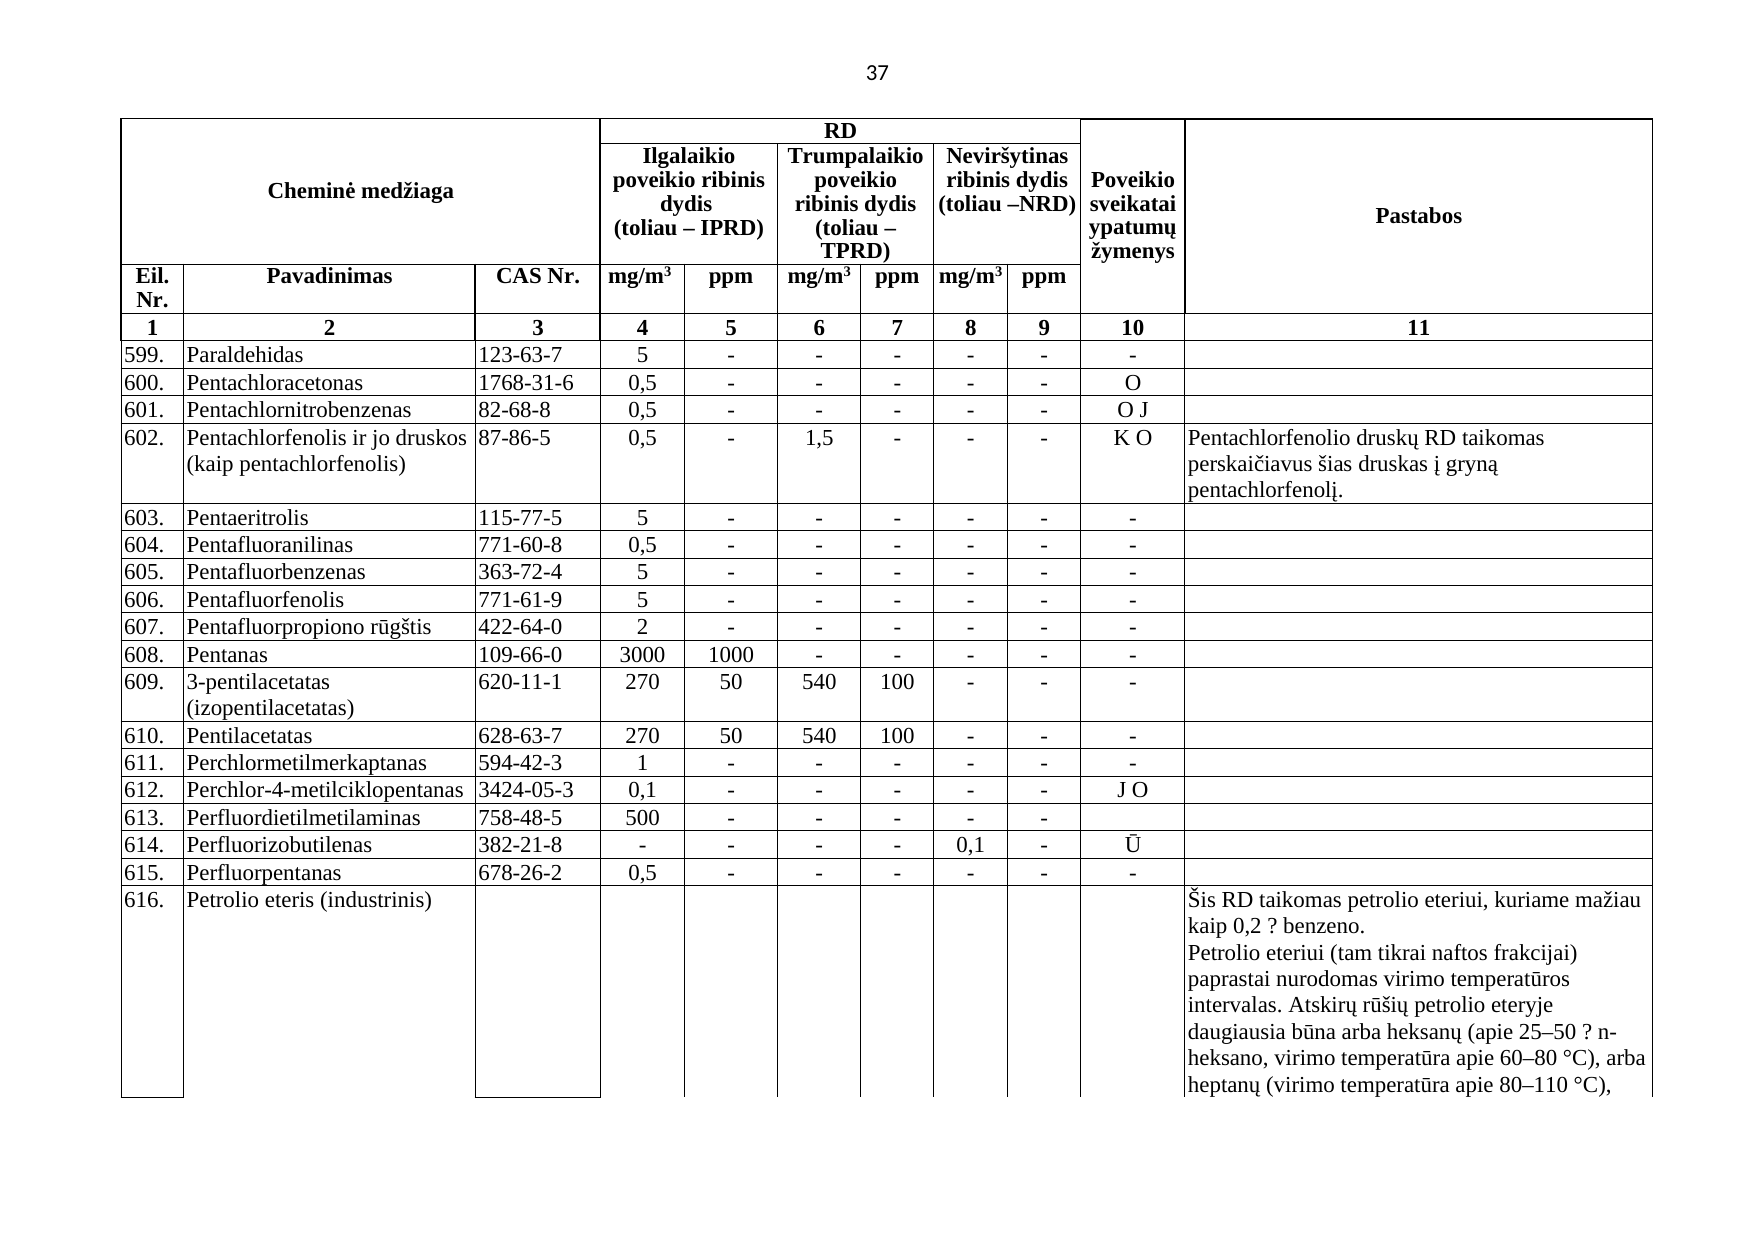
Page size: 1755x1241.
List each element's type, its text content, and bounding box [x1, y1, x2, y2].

table_cell - [861, 504, 933, 530]
table_cell - [685, 804, 777, 830]
table_cell - [861, 369, 933, 395]
table_cell mg/m3 [934, 265, 1007, 312]
table_cell - [1081, 859, 1184, 885]
table_cell [1185, 831, 1652, 858]
table_cell Pentilacetatas [184, 722, 475, 748]
table_cell ppm [685, 265, 777, 312]
table_cell 382-21-8 [476, 831, 600, 858]
table_cell 758-48-5 [476, 804, 600, 830]
table_cell - [934, 559, 1007, 585]
table_cell Šis RD taikomas petrolio eteriui, kuriame mažiau kaip 0,2 ? benzeno. Petrolio eteriui (tam tikrai naftos frakcijai) paprastai nurodomas virimo temperatūros intervalas. Atskirų rūšių petrolio eteryje daugiausia būna arba heksanų (apie 25–50 ? n-heksano, virimo temperatūra apie 60–80 °C), arba heptanų (virimo temperatūra apie 80–110 °C), [1185, 886, 1652, 1097]
table_cell 599. [122, 341, 183, 368]
table_cell Trumpalaikio poveikio ribinis dydis (toliau –TPRD) [778, 144, 933, 263]
table_cell 87-86-5 [476, 424, 600, 503]
table_cell - [1081, 586, 1184, 612]
table_cell - [934, 504, 1007, 530]
table_cell - [685, 613, 777, 639]
table_cell - [861, 859, 933, 885]
table_cell 1 [601, 749, 684, 776]
table_cell Perfluorpentanas [184, 859, 475, 885]
table_cell mg/m3 [778, 265, 860, 312]
table_cell - [685, 531, 777, 557]
table_cell 0,1 [601, 777, 684, 803]
table_cell - [1081, 668, 1184, 721]
table_cell Ū [1081, 831, 1184, 858]
table_cell 611. [122, 749, 183, 776]
table_cell - [861, 804, 933, 830]
table_cell Pentanas [184, 641, 475, 667]
table_cell Pentachlorfenolis ir jo druskos (kaip pentachlorfenolis) [184, 424, 475, 503]
table_cell - [1008, 341, 1080, 368]
table_cell 606. [122, 586, 183, 612]
table_cell 3-pentilacetatas (izopentilacetatas) [184, 668, 475, 721]
table_cell [1185, 341, 1652, 368]
table_cell - [934, 586, 1007, 612]
table_cell - [861, 831, 933, 858]
table_cell [1185, 777, 1652, 803]
table_cell 616. [122, 886, 183, 1097]
table_cell 5 [685, 314, 777, 340]
table_cell - [861, 559, 933, 585]
table_cell [601, 886, 684, 1097]
table_cell [1185, 859, 1652, 885]
table_cell 771-60-8 [476, 531, 600, 557]
table_cell 11 [1185, 314, 1652, 340]
table_cell - [778, 749, 860, 776]
table_cell - [778, 504, 860, 530]
table_cell - [1008, 722, 1080, 748]
table_cell O J [1081, 396, 1184, 422]
table_cell - [934, 531, 1007, 557]
table_cell - [685, 586, 777, 612]
table_cell 3424-05-3 [476, 777, 600, 803]
table_cell [1081, 886, 1184, 1097]
table_header Cheminė medžiaga [122, 119, 599, 263]
table_cell - [778, 341, 860, 368]
table_cell - [1008, 559, 1080, 585]
table_cell - [1081, 749, 1184, 776]
table_cell 3 [476, 314, 599, 340]
table_cell - [934, 641, 1007, 667]
table_cell [1185, 586, 1652, 612]
table_cell 3000 [601, 641, 684, 667]
table_cell - [685, 559, 777, 585]
table_cell Perfluordietilmetilaminas [184, 804, 475, 830]
table_cell - [685, 831, 777, 858]
table_cell - [601, 831, 684, 858]
table_cell [685, 886, 777, 1097]
table_cell 2 [184, 314, 474, 340]
table_cell Pentafluoranilinas [184, 531, 475, 557]
table_cell - [1008, 369, 1080, 395]
table_cell - [1081, 613, 1184, 639]
table_cell 82-68-8 [476, 396, 600, 422]
table_cell 0,1 [934, 831, 1007, 858]
table_cell 0,5 [601, 859, 684, 885]
table_cell Perchlor-4-metilciklopentanas [184, 777, 475, 803]
table_cell [1185, 668, 1652, 721]
table_cell Pentafluorfenolis [184, 586, 475, 612]
table_cell - [685, 369, 777, 395]
table_cell 602. [122, 424, 183, 503]
table_cell - [1081, 341, 1184, 368]
table_cell - [778, 641, 860, 667]
table_cell - [778, 369, 860, 395]
table_cell [1185, 504, 1652, 530]
table_cell 5 [601, 341, 684, 368]
table_cell - [685, 424, 777, 503]
table_cell - [778, 831, 860, 858]
table_cell - [934, 396, 1007, 422]
table_cell - [861, 586, 933, 612]
table_cell Perchlormetilmerkaptanas [184, 749, 475, 776]
table_cell [778, 886, 860, 1097]
table_cell - [934, 777, 1007, 803]
table_cell - [778, 804, 860, 830]
table_cell 5 [601, 559, 684, 585]
table_cell - [1081, 504, 1184, 530]
table_cell - [861, 531, 933, 557]
table_cell - [1008, 749, 1080, 776]
table_cell [1185, 396, 1652, 422]
table_cell 614. [122, 831, 183, 858]
table_cell - [861, 396, 933, 422]
table_cell J O [1081, 777, 1184, 803]
table_cell 10 [1081, 314, 1184, 340]
table_cell ppm [861, 265, 933, 312]
table_cell 540 [778, 668, 860, 721]
table_cell [1081, 804, 1184, 830]
table_cell 604. [122, 531, 183, 557]
table_cell [1185, 804, 1652, 830]
table_header RD [601, 119, 1080, 143]
table_cell - [1008, 424, 1080, 503]
table_cell - [778, 613, 860, 639]
table_cell 605. [122, 559, 183, 585]
table_cell 50 [685, 668, 777, 721]
table_cell 0,5 [601, 531, 684, 557]
table_cell - [934, 722, 1007, 748]
table_cell Pentachlorfenolio druskų RD taikomas perskaičiavus šias druskas į gryną pentachlorfenolį. [1185, 424, 1652, 503]
table_cell - [778, 777, 860, 803]
table_cell 2 [601, 613, 684, 639]
table_header Pastabos [1186, 120, 1652, 312]
table_cell - [934, 424, 1007, 503]
table_cell Neviršytinas ribinis dydis (toliau –NRD) [934, 144, 1080, 263]
table_cell Perfluorizobutilenas [184, 831, 475, 858]
table_cell - [861, 777, 933, 803]
table_cell 609. [122, 668, 183, 721]
table_cell - [1081, 641, 1184, 667]
table_cell [476, 886, 600, 1097]
table_cell [1185, 641, 1652, 667]
table_cell - [934, 369, 1007, 395]
table_cell [934, 886, 1007, 1097]
table_cell 8 [934, 314, 1007, 340]
table_cell Eil. Nr. [122, 265, 183, 312]
table_cell 0,5 [601, 424, 684, 503]
table_cell - [778, 559, 860, 585]
table_cell [1185, 531, 1652, 557]
table_cell - [861, 424, 933, 503]
table_cell Pentaeritrolis [184, 504, 475, 530]
table_cell - [1008, 859, 1080, 885]
table_cell CAS Nr. [476, 265, 599, 312]
table_cell ppm [1008, 265, 1080, 312]
table_cell 1 [122, 314, 183, 340]
table_cell - [685, 504, 777, 530]
table_cell - [685, 396, 777, 422]
table_cell 594-42-3 [476, 749, 600, 776]
table_cell 6 [778, 314, 860, 340]
table_cell - [934, 341, 1007, 368]
table_cell 115-77-5 [476, 504, 600, 530]
table_cell - [861, 749, 933, 776]
table_cell 50 [685, 722, 777, 748]
table_cell 4 [601, 314, 684, 340]
table_cell 100 [861, 722, 933, 748]
table_cell 603. [122, 504, 183, 530]
table_cell Ilgalaikio poveikio ribinis dydis (toliau – IPRD) [601, 144, 777, 263]
table_cell - [1008, 531, 1080, 557]
table_cell 600. [122, 369, 183, 395]
table_cell [1185, 722, 1652, 748]
table_cell [1185, 613, 1652, 639]
table_cell - [1008, 831, 1080, 858]
table_cell 613. [122, 804, 183, 830]
table_cell 540 [778, 722, 860, 748]
table_cell O [1081, 369, 1184, 395]
table_cell - [1008, 804, 1080, 830]
table_cell [1185, 559, 1652, 585]
table_cell - [934, 668, 1007, 721]
table_cell 771-61-9 [476, 586, 600, 612]
table_cell - [1008, 586, 1080, 612]
table_cell 678-26-2 [476, 859, 600, 885]
table_cell - [1081, 531, 1184, 557]
table_cell - [934, 749, 1007, 776]
table_cell mg/m3 [601, 265, 684, 312]
table_cell Paraldehidas [184, 341, 475, 368]
table_cell - [1081, 722, 1184, 748]
table_cell [1185, 369, 1652, 395]
table_header Poveikio sveikatai ypatumų žymenys [1081, 120, 1184, 312]
table_cell - [934, 859, 1007, 885]
table_cell 7 [861, 314, 933, 340]
table_cell - [1008, 668, 1080, 721]
table_cell 1000 [685, 641, 777, 667]
table_cell 0,5 [601, 396, 684, 422]
table_cell - [685, 341, 777, 368]
table_cell - [685, 749, 777, 776]
table_cell 363-72-4 [476, 559, 600, 585]
table_cell - [1008, 641, 1080, 667]
table_cell - [778, 586, 860, 612]
table_cell - [1081, 559, 1184, 585]
table_cell 610. [122, 722, 183, 748]
table_cell [861, 886, 933, 1097]
table_cell 270 [601, 722, 684, 748]
table_cell - [778, 859, 860, 885]
table_cell Pentafluorbenzenas [184, 559, 475, 585]
table_cell - [934, 613, 1007, 639]
table_cell 601. [122, 396, 183, 422]
table_cell 628-63-7 [476, 722, 600, 748]
table_cell 5 [601, 586, 684, 612]
table_cell Petrolio eteris (industrinis) [184, 886, 475, 1097]
table_cell Pentafluorpropiono rūgštis [184, 613, 475, 639]
table_cell 500 [601, 804, 684, 830]
table_cell 270 [601, 668, 684, 721]
table_cell Pentachlornitrobenzenas [184, 396, 475, 422]
table_cell - [685, 777, 777, 803]
table_cell 620-11-1 [476, 668, 600, 721]
table_cell 608. [122, 641, 183, 667]
table_cell - [861, 341, 933, 368]
table_cell - [778, 531, 860, 557]
table_cell - [778, 396, 860, 422]
table_cell 607. [122, 613, 183, 639]
table_cell 109-66-0 [476, 641, 600, 667]
table_cell K O [1081, 424, 1184, 503]
table_cell [1185, 749, 1652, 776]
table_cell 100 [861, 668, 933, 721]
table_cell 9 [1008, 314, 1080, 340]
table_cell 612. [122, 777, 183, 803]
table_cell - [861, 641, 933, 667]
table_cell 123-63-7 [476, 341, 600, 368]
table_cell 5 [601, 504, 684, 530]
table_cell - [1008, 613, 1080, 639]
table_cell Pentachloracetonas [184, 369, 475, 395]
table_cell 1,5 [778, 424, 860, 503]
table_cell 0,5 [601, 369, 684, 395]
table_cell 1768-31-6 [476, 369, 600, 395]
table_cell - [861, 613, 933, 639]
table_cell Pavadinimas [184, 265, 474, 312]
table_cell - [685, 859, 777, 885]
table_cell - [1008, 504, 1080, 530]
table_cell - [1008, 396, 1080, 422]
table_cell 422-64-0 [476, 613, 600, 639]
table_cell - [934, 804, 1007, 830]
table_cell 615. [122, 859, 183, 885]
table_cell - [1008, 777, 1080, 803]
table_cell [1008, 886, 1080, 1097]
